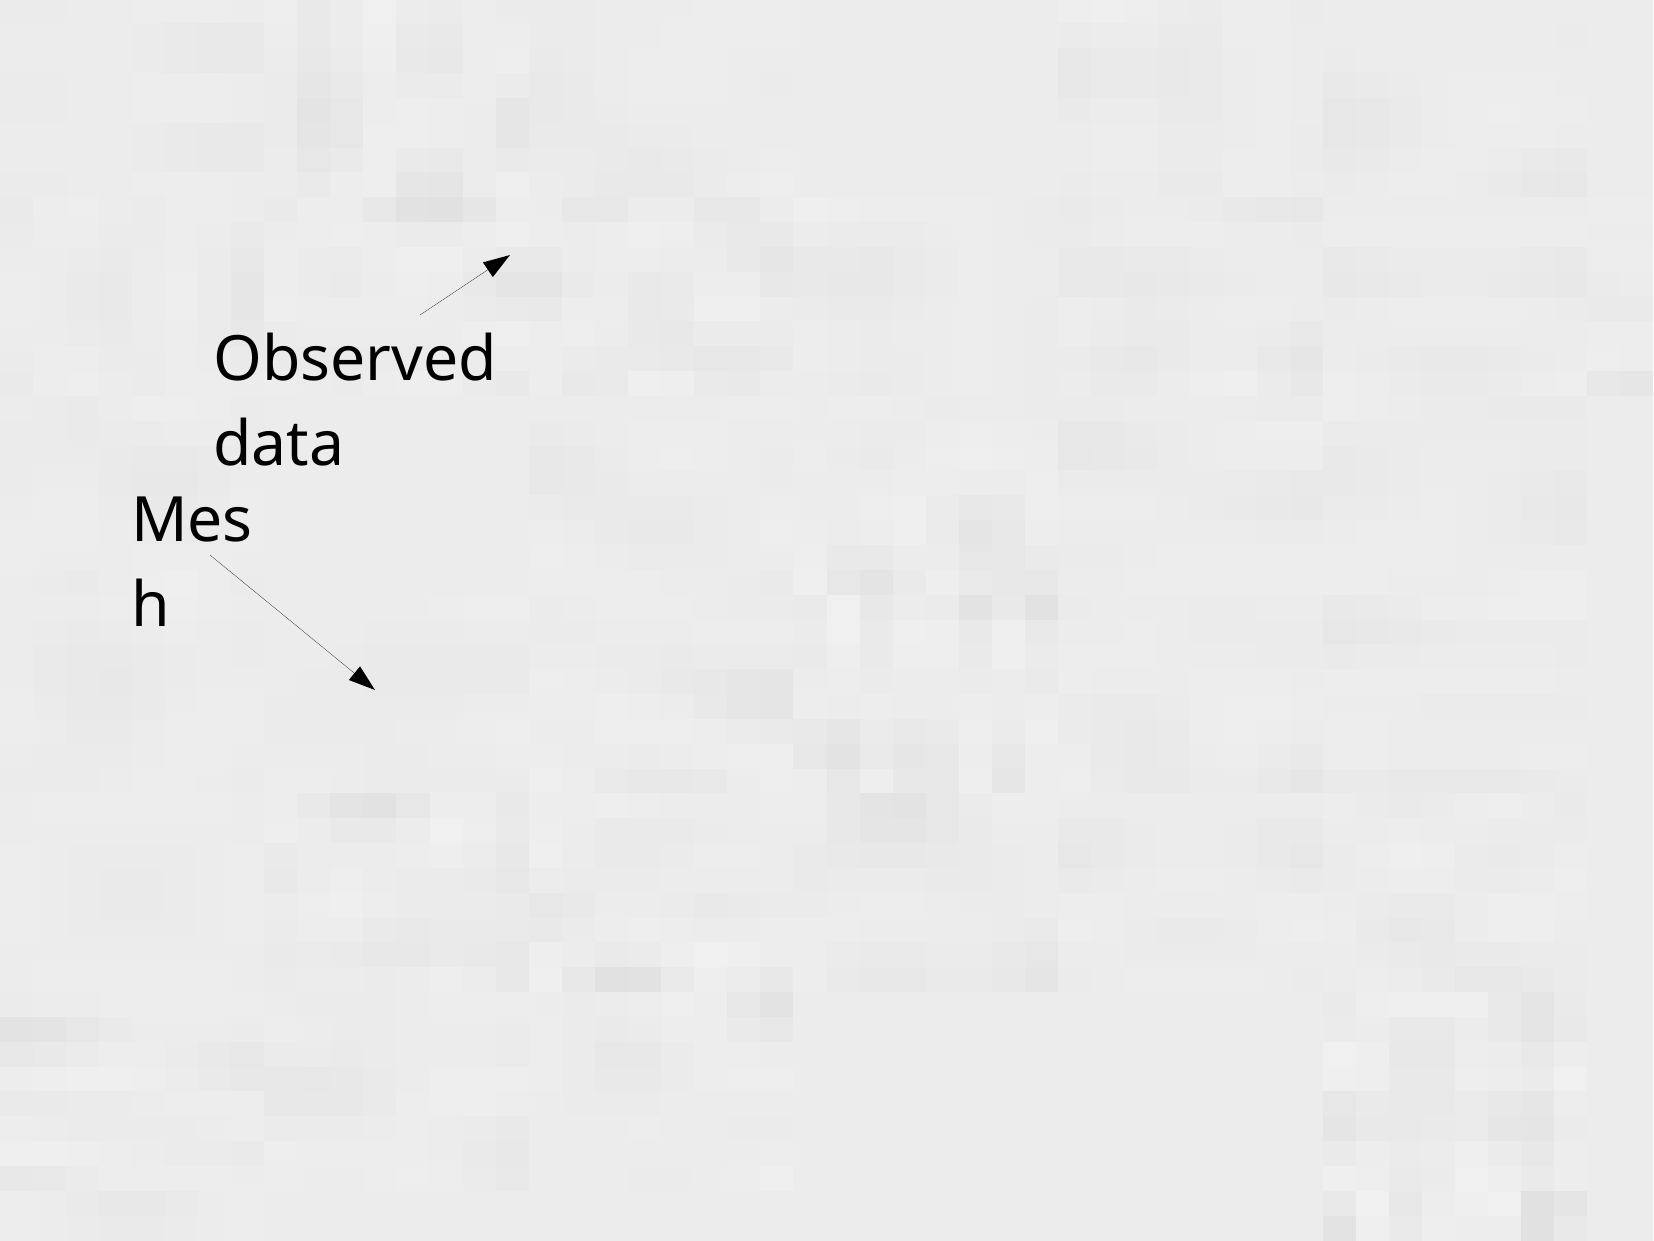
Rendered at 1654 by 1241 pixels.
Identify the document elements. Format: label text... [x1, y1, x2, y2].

text_box Observed data [198, 306, 634, 394]
text_box Mesh [116, 467, 286, 556]
picture [0, 0, 1654, 1241]
